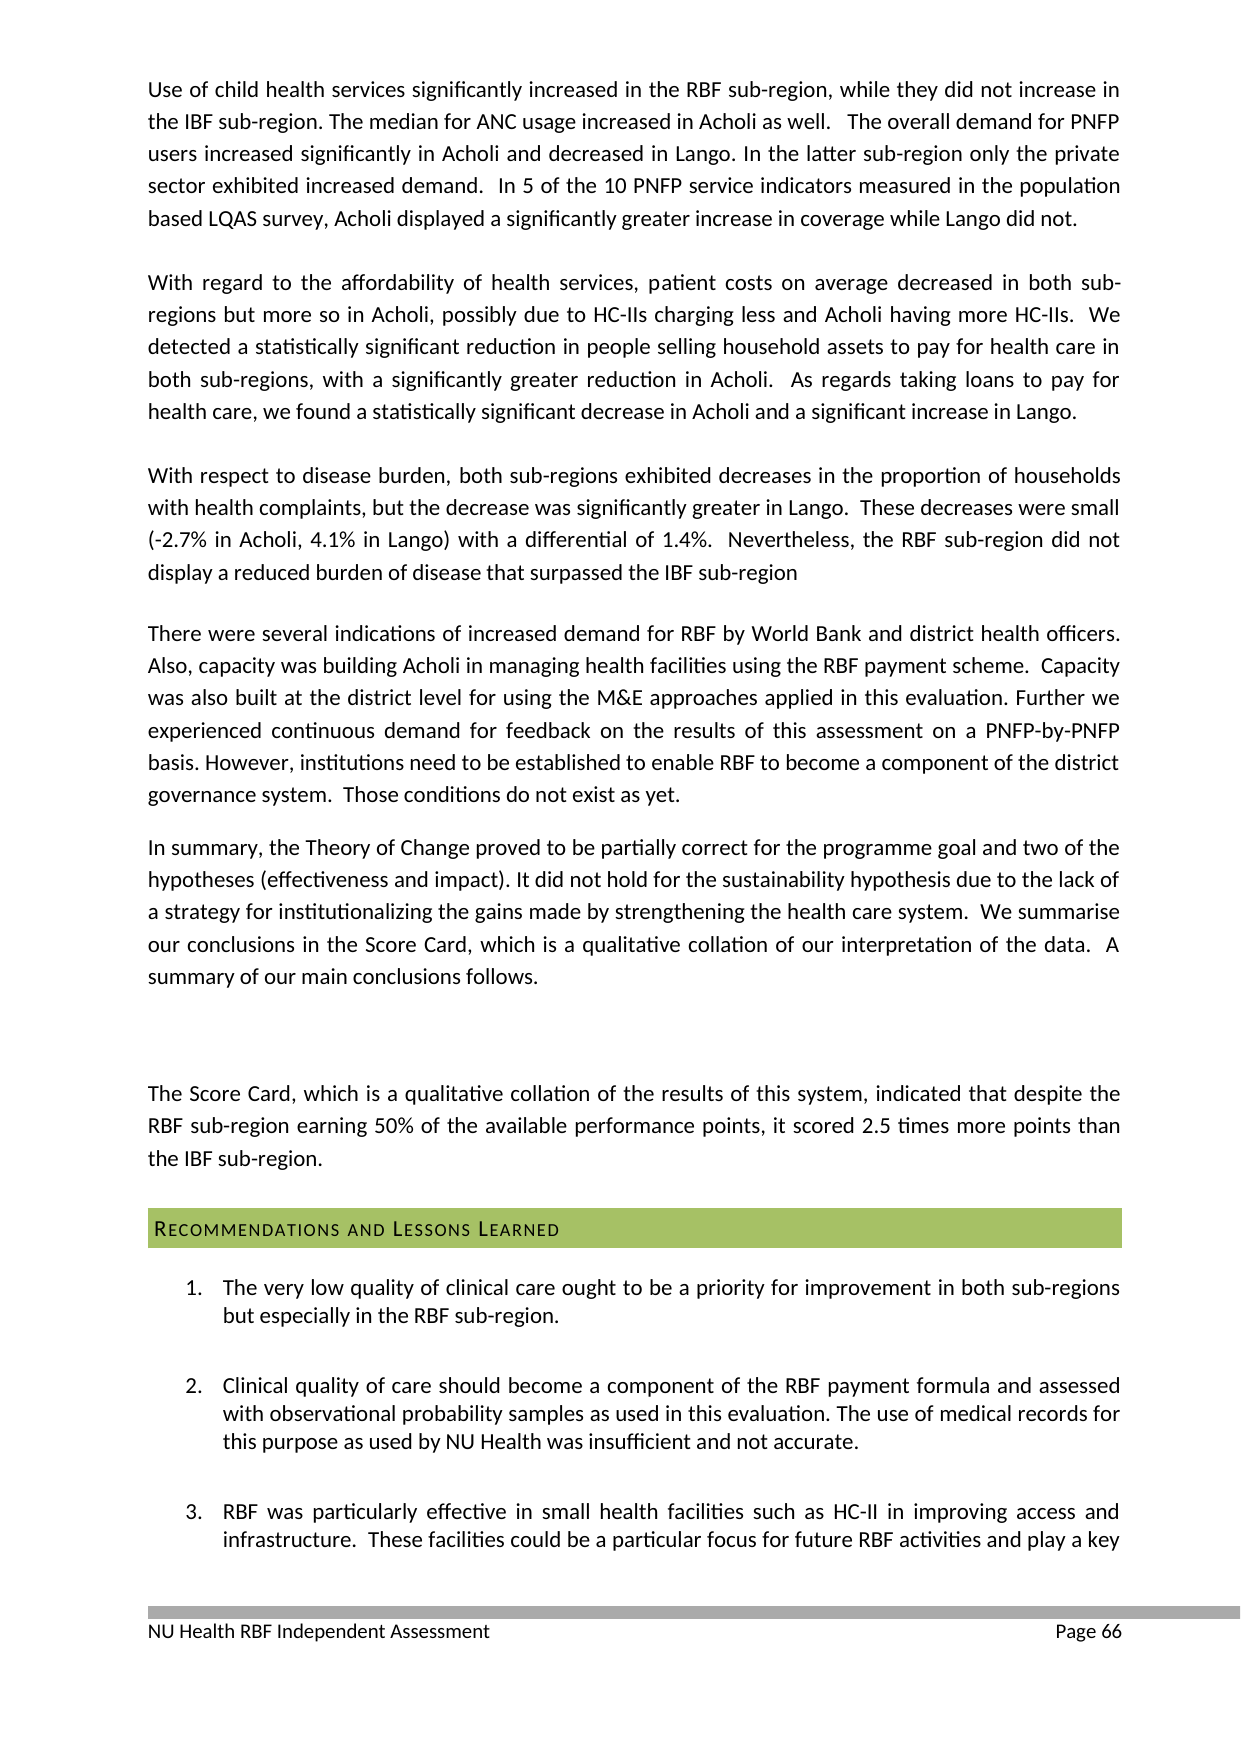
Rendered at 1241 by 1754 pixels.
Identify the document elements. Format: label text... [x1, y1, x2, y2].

text The Score Card, which is a qualitative collation of the results of this system, indicated that despite the RBF sub-region earning 50% of the available performance points, it scored 2.5 times more points than the IBF sub-region. [148, 1079, 1122, 1172]
list RBF was particularly effective in small health facilities such as HC-II in improving access and infrastructure. These facilities could be a particular focus for future RBF activities and play a key [185, 1497, 1122, 1553]
text With regard to the affordability of health services, patient costs on average decreased in both sub-regions but more so in Acholi, possibly due to HC-IIs charging less and Acholi having more HC-IIs. We detected a statistically significant reduction in people selling household assets to pay for health care in both sub-regions, with a significantly greater reduction in Acholi. As regards taking loans to pay for health care, we found a statistically significant decrease in Acholi and a significant increase in Lango. [148, 268, 1122, 425]
text With respect to disease burden, both sub-regions exhibited decreases in the proportion of households with health complaints, but the decrease was significantly greater in Lango. These decreases were small (-2.7% in Acholi, 4.1% in Lango) with a differential of 1.4%. Nevertheless, the RBF sub-region did not display a reduced burden of disease that surpassed the IBF sub-region [148, 461, 1122, 586]
text In summary, the Theory of Change proved to be partially correct for the programme goal and two of the hypotheses (effectiveness and impact). It did not hold for the sustainability hypothesis due to the lack of a strategy for institutionalizing the gains made by strengthening the health care system. We summarise our conclusions in the Score Card, which is a qualitative collation of our interpretation of the data. A summary of our main conclusions follows. [148, 833, 1122, 990]
list Clinical quality of care should become a component of the RBF payment formula and assessed with observational probability samples as used in this evaluation. The use of medical records for this purpose as used by NU Health was insufficient and not accurate. [185, 1371, 1122, 1455]
text There were several indications of increased demand for RBF by World Bank and district health officers. Also, capacity was building Acholi in managing health facilities using the RBF payment scheme. Capacity was also built at the district level for using the M&E approaches applied in this evaluation. Further we experienced continuous demand for feedback on the results of this assessment on a PNFP-by-PNFP basis. However, institutions need to be established to enable RBF to become a component of the district governance system. Those conditions do not exist as yet. [148, 619, 1122, 808]
list The very low quality of clinical care ought to be a priority for improvement in both sub-regions but especially in the RBF sub-region. [185, 1273, 1122, 1329]
text Use of child health services significantly increased in the RBF sub-region, while they did not increase in the IBF sub-region. The median for ANC usage increased in Acholi as well. The overall demand for PNFP users increased significantly in Acholi and decreased in Lango. In the latter sub-region only the private sector exhibited increased demand. In 5 of the 10 PNFP service indicators measured in the population based LQAS survey, Acholi displayed a significantly greater increase in coverage while Lango did not. [148, 75, 1122, 232]
subtitle Recommendations and Lessons Learned [154, 1214, 1116, 1242]
